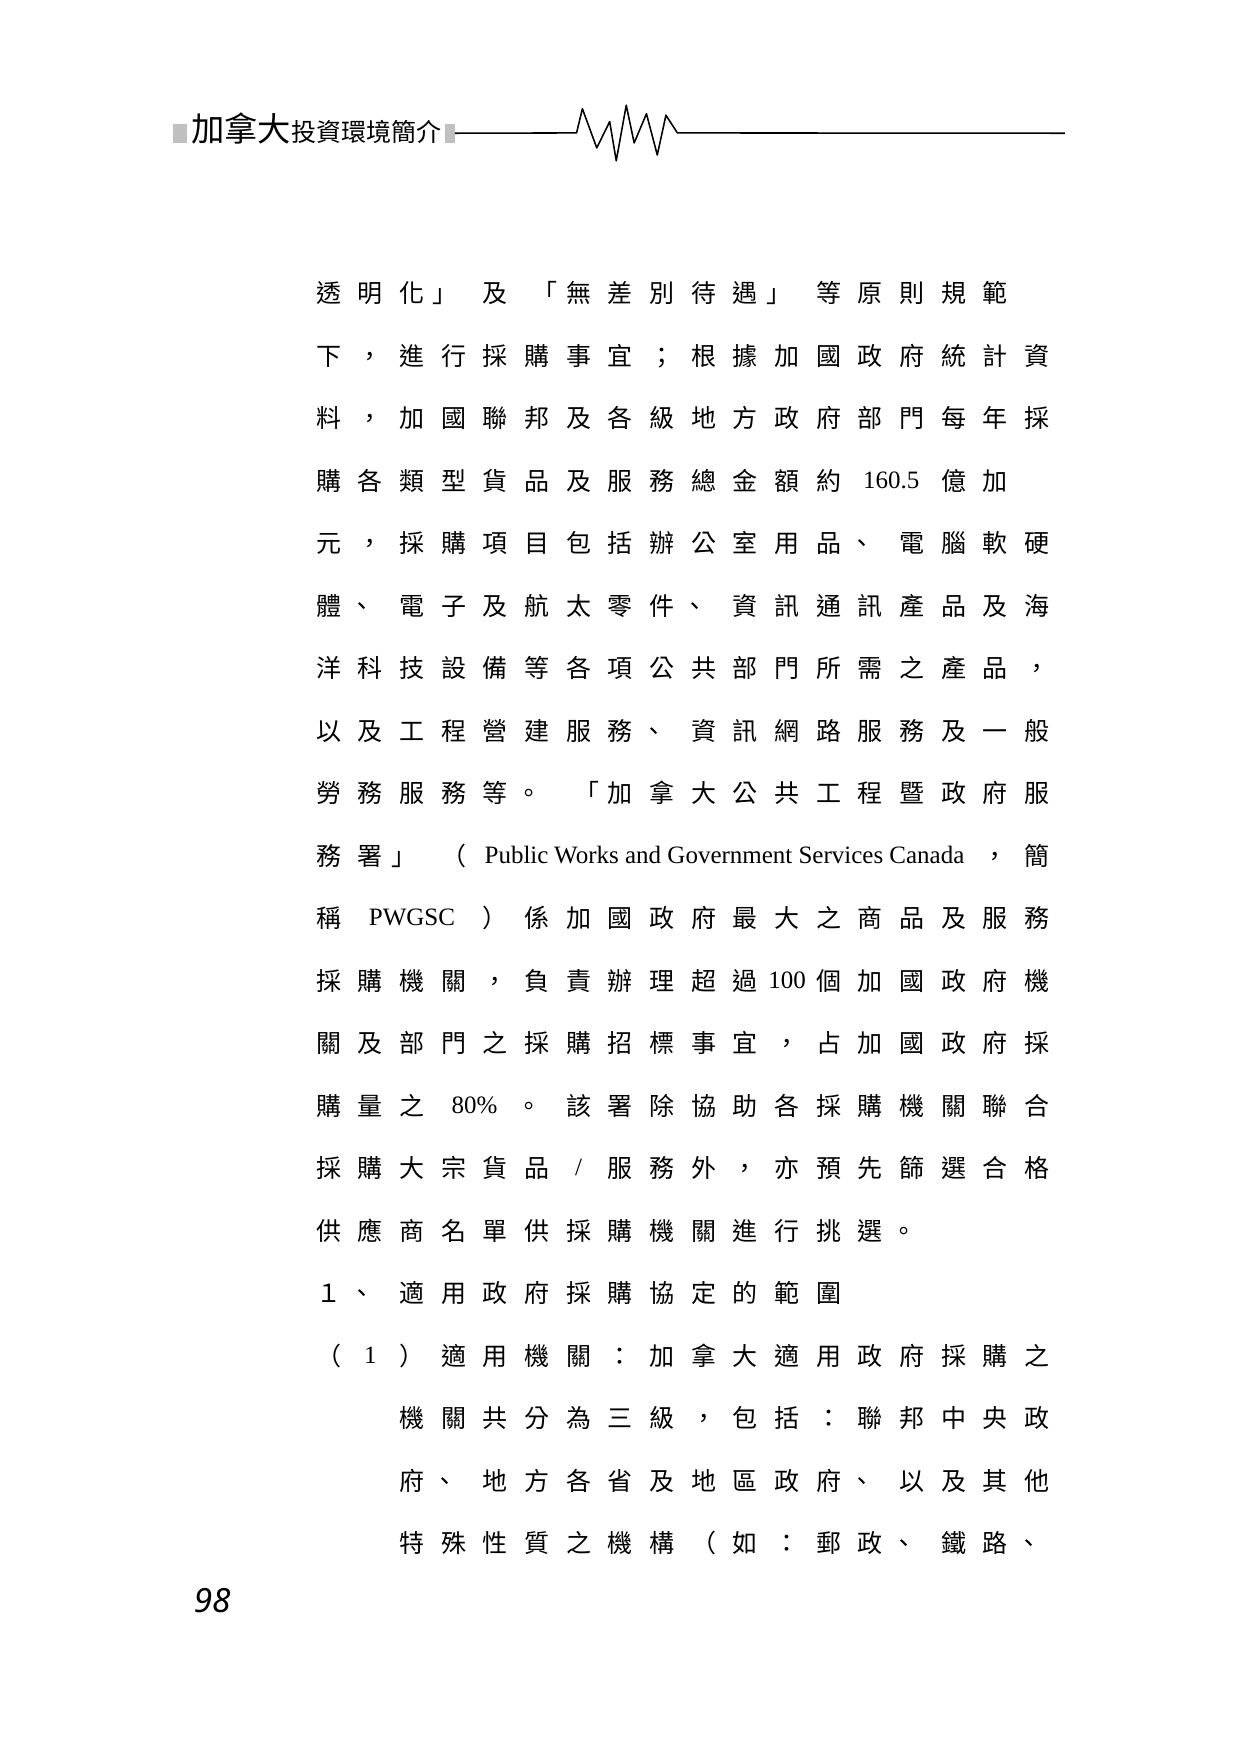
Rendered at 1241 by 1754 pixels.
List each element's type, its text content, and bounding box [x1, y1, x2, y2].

text （1）適用機關：加拿大適用政府採購之機關共分為三級，包括：聯邦中央政府、地方各省及地區政府、以及其他特殊性質之機構（如：郵政、鐵路、 [306, 1313, 1058, 1563]
text １、適用政府採購協定的範圍 [281, 1250, 1058, 1313]
text 透明化」及「無差別待遇」等原則規範下，進行採購事宜；根據加國政府統計資料，加國聯邦及各級地方政府部門每年採購各類型貨品及服務總金額約160.5億加元，採購項目包括辦公室用品、電腦軟硬體、電子及航太零件、資訊通訊產品及海洋科技設備等各項公共部門所需之產品，以及工程營建服務、資訊網路服務及一般勞務服務等。「加拿大公共工程暨政府服務署」（Public Works and Government Services Canada，簡稱PWGSC）係加國政府最大之商品及服務採購機關，負責辦理超過100個加國政府機關及部門之採購招標事宜，占加國政府採購量之80%。該署除協助各採購機關聯合採購大宗貨品/服務外，亦預先篩選合格供應商名單供採購機關進行挑選。 [281, 250, 1058, 1250]
